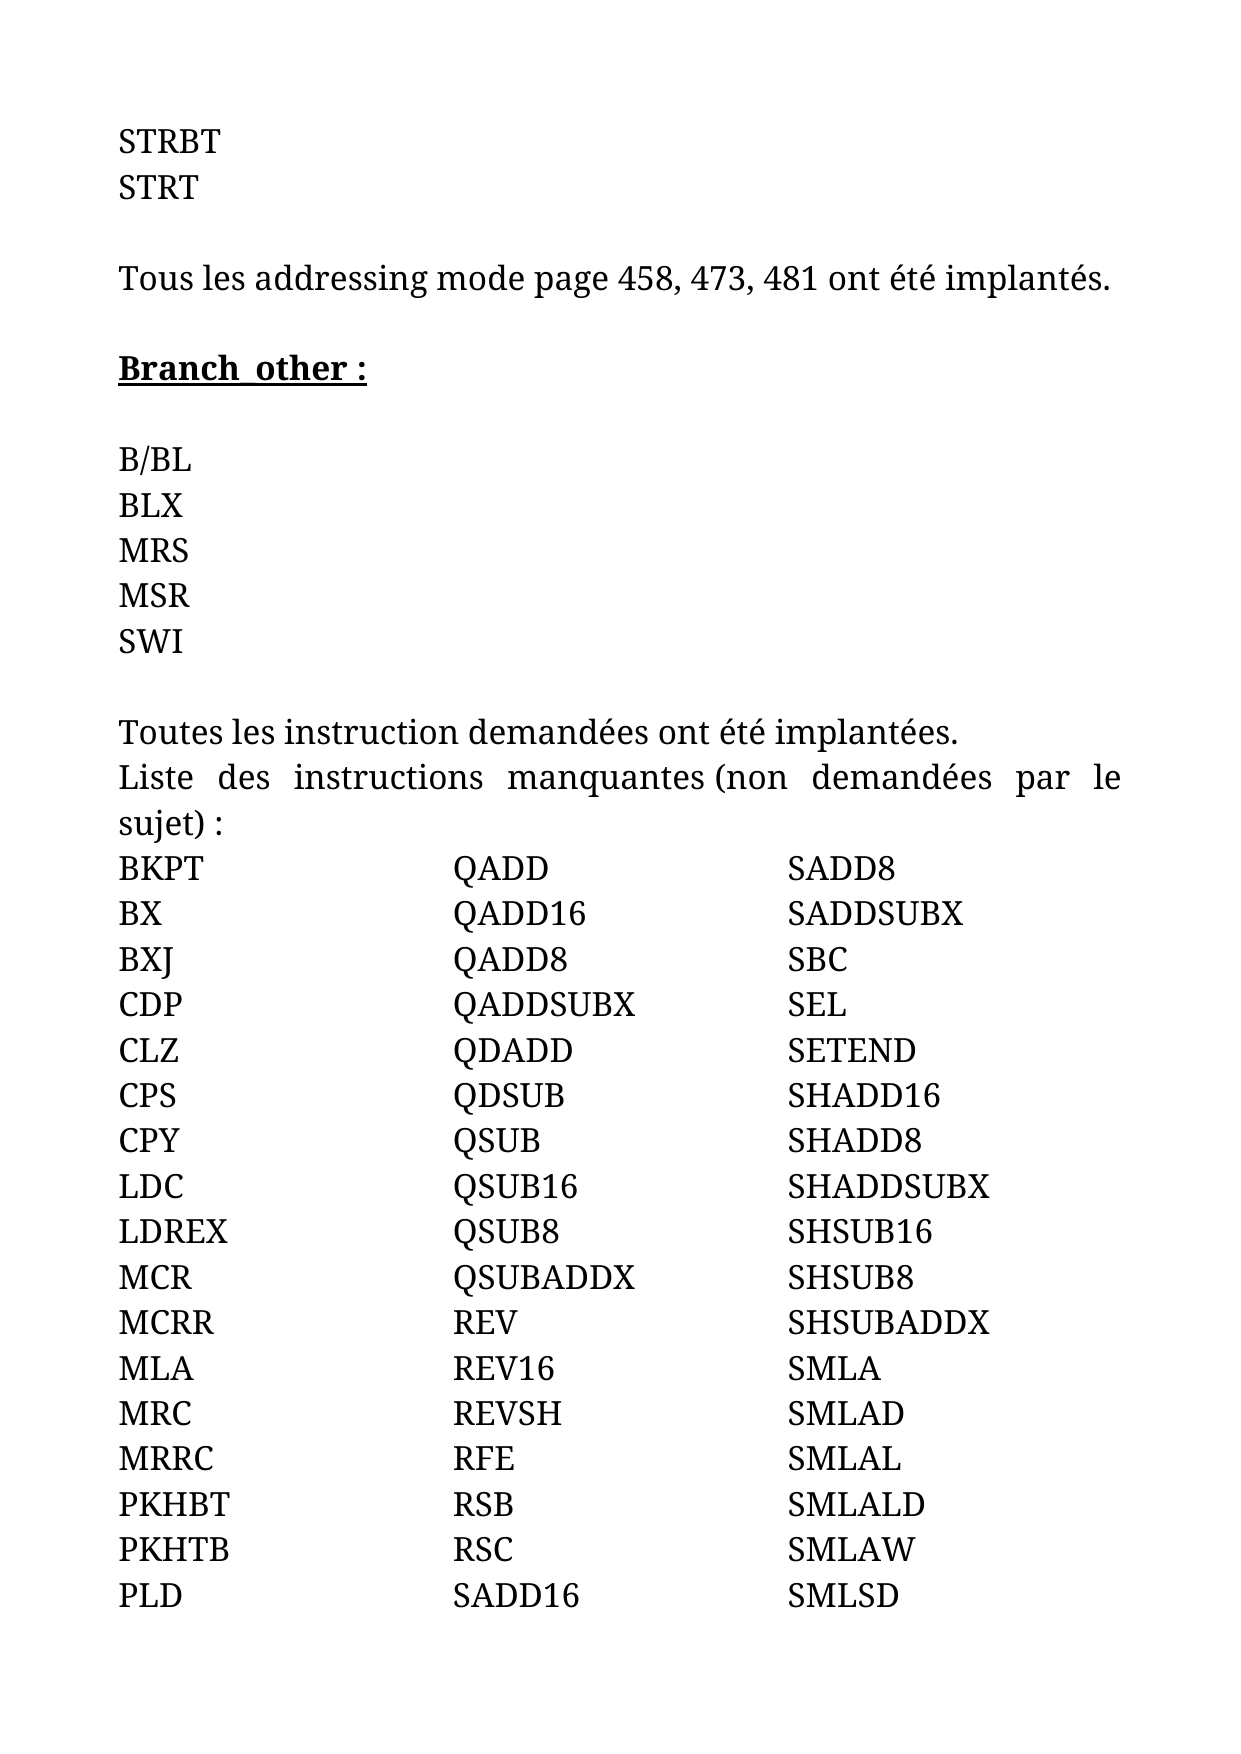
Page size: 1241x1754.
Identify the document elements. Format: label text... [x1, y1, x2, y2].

text SETEND [787, 1026, 1122, 1072]
text SADDSUBX [787, 890, 1122, 936]
text STRBT [118, 118, 620, 163]
text QADD [453, 845, 787, 890]
text MRRC [118, 1435, 453, 1481]
text MSR [118, 572, 1122, 618]
text SMLALD [787, 1481, 1122, 1526]
text SHADDSUBX [787, 1163, 1122, 1208]
text SBC [787, 936, 1122, 981]
text Branch_other : [118, 345, 1122, 391]
text RFE [453, 1435, 787, 1481]
text CPS [118, 1072, 453, 1117]
text SMLAL [787, 1435, 1122, 1481]
text SEL [787, 981, 1122, 1026]
text QSUB [453, 1117, 787, 1163]
text STRT [118, 163, 620, 209]
text QDSUB [453, 1072, 787, 1117]
text BKPT [118, 845, 453, 890]
text SMLAD [787, 1390, 1122, 1435]
text CPY [118, 1117, 453, 1163]
text SMLSD [787, 1571, 1122, 1617]
text PLD [118, 1571, 453, 1617]
text SADD16 [453, 1571, 787, 1617]
text MLA [118, 1344, 453, 1390]
text QDADD [453, 1026, 787, 1072]
text SHSUB16 [787, 1208, 1122, 1253]
text PKHTB [118, 1526, 453, 1571]
text SMLAW [787, 1526, 1122, 1571]
text SWI [118, 618, 1122, 663]
text SHADD8 [787, 1117, 1122, 1163]
text RSC [453, 1526, 787, 1571]
text B/BL [118, 436, 1122, 481]
text MRS [118, 527, 1122, 572]
text SHSUBADDX [787, 1299, 1122, 1344]
text REVSH [453, 1390, 787, 1435]
text LDREX [118, 1208, 453, 1253]
text BX [118, 890, 453, 936]
text QSUB8 [453, 1208, 787, 1253]
text MCR [118, 1253, 453, 1299]
text REV16 [453, 1344, 787, 1390]
text QADD16 [453, 890, 787, 936]
text SADD8 [787, 845, 1122, 890]
text Toutes les instruction demandées ont été implantées. [118, 708, 1122, 754]
text Liste des instructions manquantes (non demandées par le sujet) : [118, 754, 1122, 845]
text CDP [118, 981, 453, 1026]
text MRC [118, 1390, 453, 1435]
text BXJ [118, 936, 453, 981]
text QSUB16 [453, 1163, 787, 1208]
text SMLA [787, 1344, 1122, 1390]
text REV [453, 1299, 787, 1344]
text RSB [453, 1481, 787, 1526]
text Tous les addressing mode page 458, 473, 481 ont été implantés. [118, 254, 1122, 300]
text SHSUB8 [787, 1253, 1122, 1299]
text CLZ [118, 1026, 453, 1072]
text QADD8 [453, 936, 787, 981]
text PKHBT [118, 1481, 453, 1526]
text LDC [118, 1163, 453, 1208]
text QADDSUBX [453, 981, 787, 1026]
text BLX [118, 481, 1122, 527]
text MCRR [118, 1299, 453, 1344]
text SHADD16 [787, 1072, 1122, 1117]
text QSUBADDX [453, 1253, 787, 1299]
